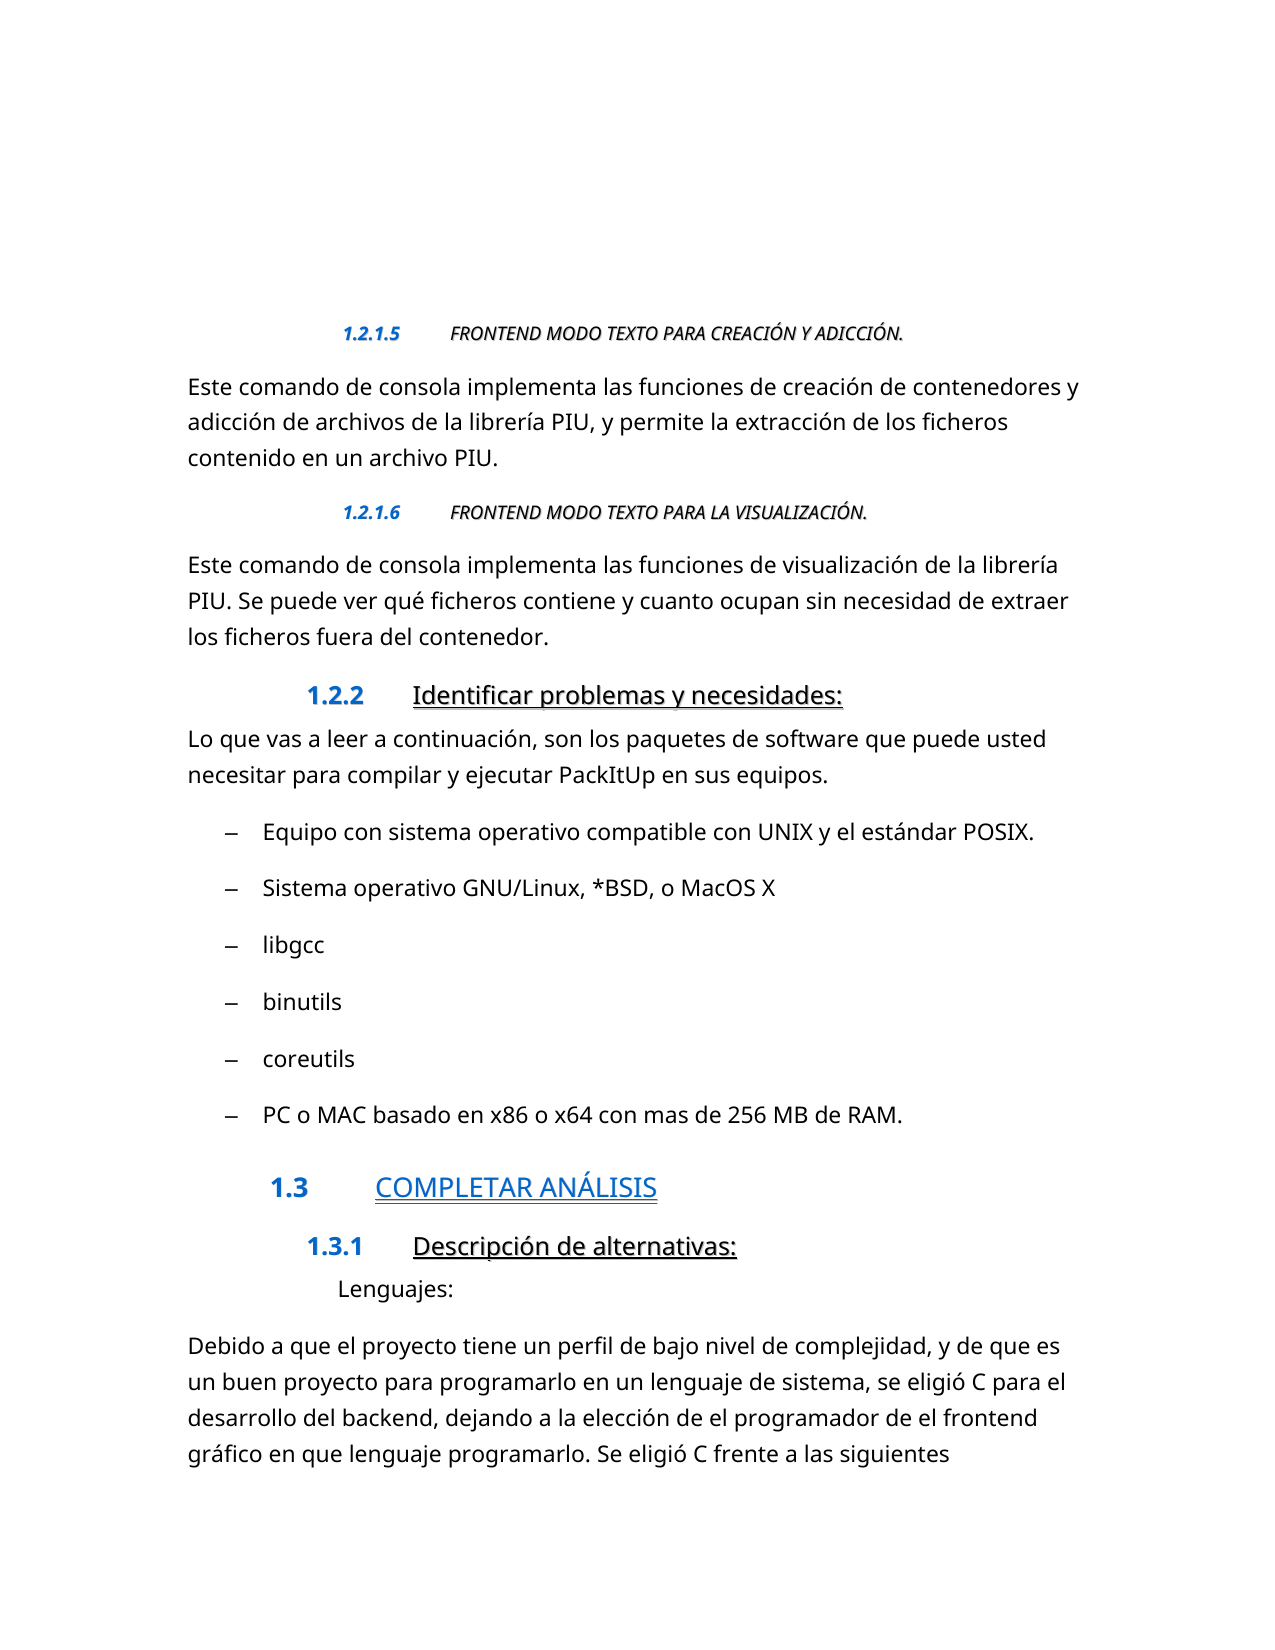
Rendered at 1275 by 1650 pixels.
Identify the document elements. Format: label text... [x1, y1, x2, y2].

list binutils [225, 986, 1087, 1017]
text Debido a que el proyecto tiene un perfil de bajo nivel de complejidad, y de que es un buen proyecto para programarlo en un lenguaje de sistema, se eligió C para el desarrollo del backend, dejando a la elección de el programador de el frontend gráfico en que lenguaje programarlo. Se eligió C frente a las siguientes [187, 1330, 1087, 1469]
list FRONTEND MODO TEXTO PARA LA VISUALIZACIÓN. [337, 499, 1087, 524]
list COMPLETAR ANÁLISIS [262, 1168, 1087, 1205]
text Lo que vas a leer a continuación, son los paquetes de software que puede usted necesitar para compilar y ejecutar PackItUp en sus equipos. [187, 723, 1087, 790]
list libgcc [225, 929, 1087, 960]
list coreutils [225, 1043, 1087, 1074]
list Sistema operativo GNU/Linux, *BSD, o MacOS X [225, 872, 1087, 904]
text Este comando de consola implementa las funciones de creación de contenedores y adicción de archivos de la librería PIU, y permite la extracción de los ficheros contenido en un archivo PIU. [187, 370, 1087, 473]
list PC o MAC basado en x86 o x64 con mas de 256 MB de RAM. [225, 1099, 1087, 1131]
list Lenguajes: [300, 1273, 1087, 1304]
list FRONTEND MODO TEXTO PARA CREACIÓN Y ADICCIÓN. [337, 320, 1087, 346]
list Identificar problemas y necesidades: [300, 678, 1087, 712]
text Este comando de consola implementa las funciones de visualización de la librería PIU. Se puede ver qué ficheros contiene y cuanto ocupan sin necesidad de extraer los ficheros fuera del contenedor. [187, 549, 1087, 652]
list Equipo con sistema operativo compatible con UNIX y el estándar POSIX. [225, 816, 1087, 847]
list Descripción de alternativas: [300, 1228, 1087, 1262]
